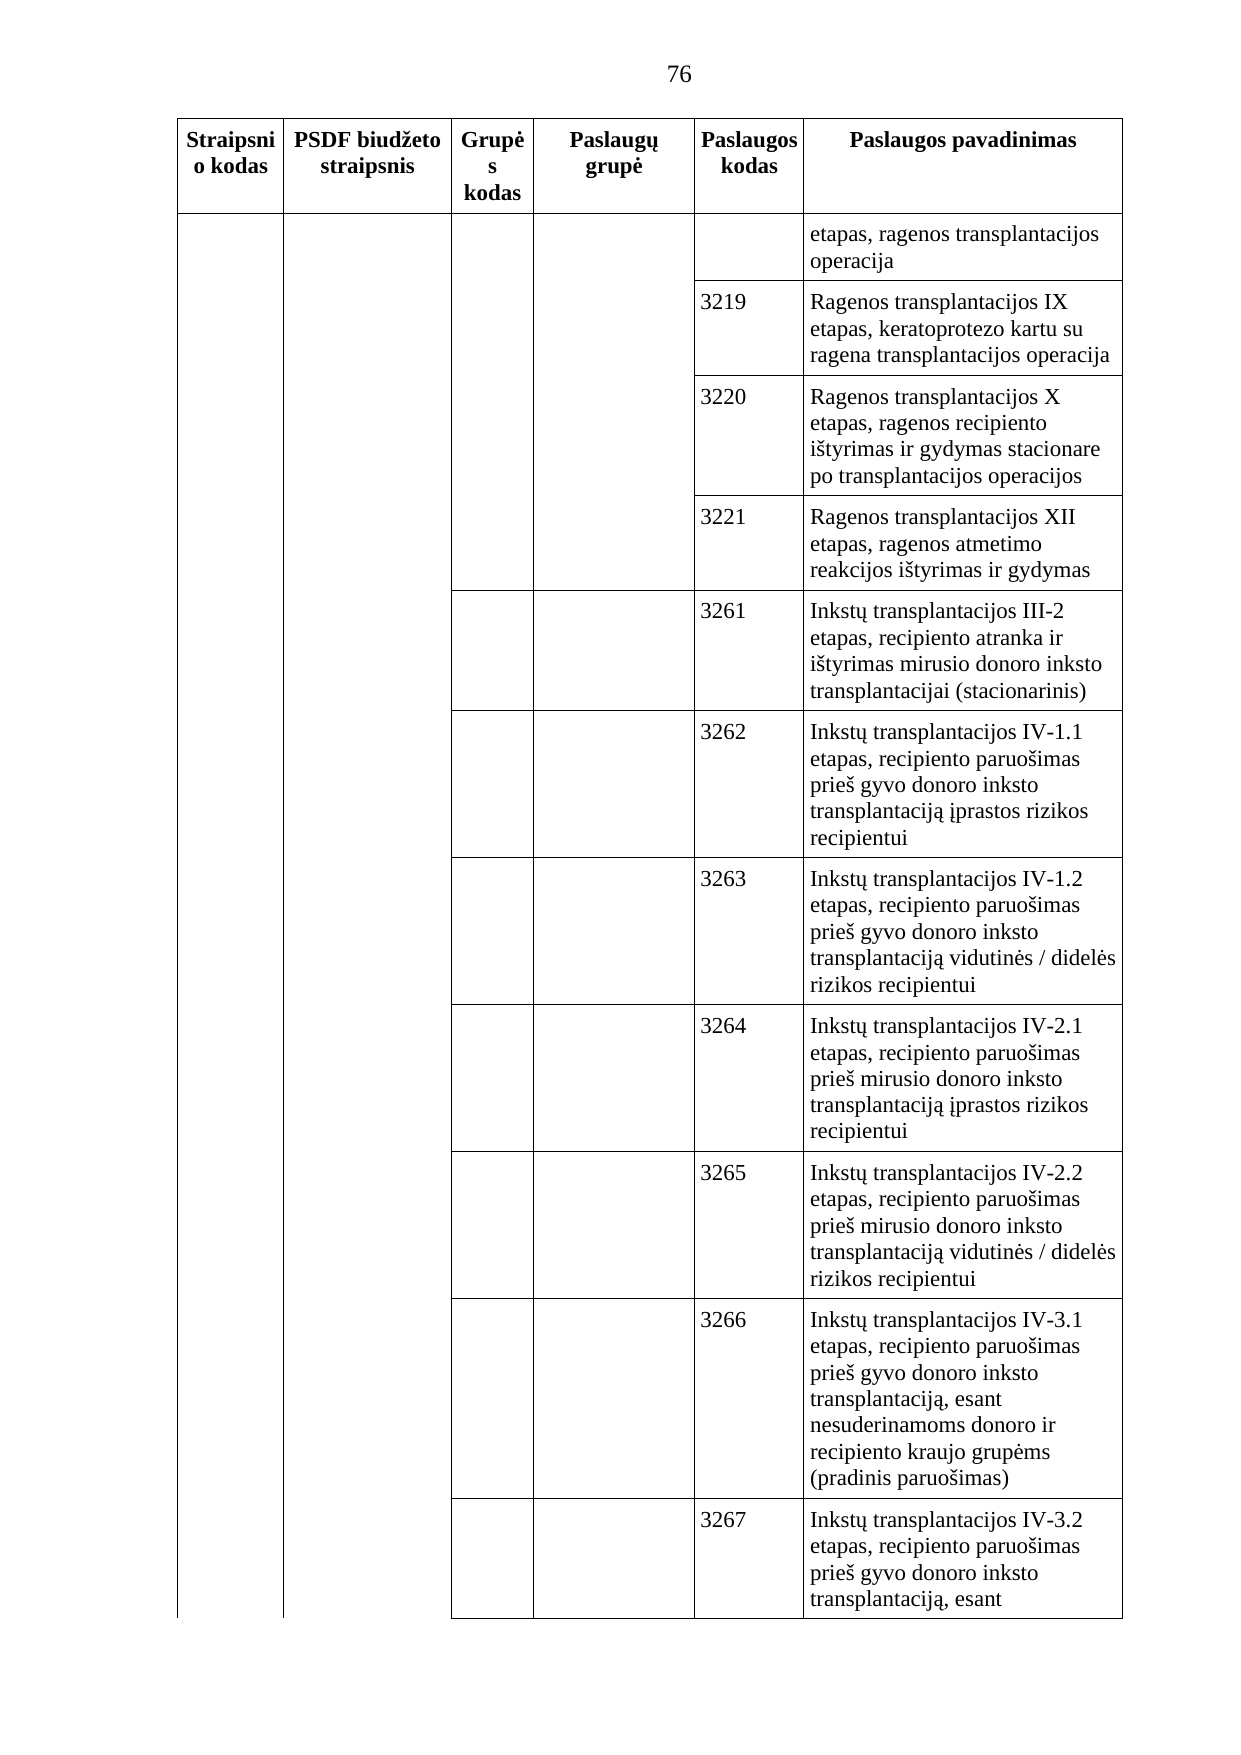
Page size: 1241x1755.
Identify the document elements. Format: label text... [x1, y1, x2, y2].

table_cell [534, 591, 694, 710]
table_cell Ragenos transplantacijos X etapas, ragenos recipiento ištyrimas ir gydymas stacionare po transplantacijos operacijos [804, 376, 1122, 495]
table_cell [178, 214, 283, 280]
table_cell [178, 1151, 283, 1298]
table_cell [534, 1005, 694, 1151]
table_cell Inkstų transplantacijos IV-3.1 etapas, recipiento paruošimas prieš gyvo donoro inksto transplantaciją, esant nesuderinamoms donoro ir recipiento kraujo grupėms (pradinis paruošimas) [804, 1299, 1122, 1498]
table_cell [534, 1499, 694, 1618]
table_cell 3263 [695, 858, 803, 1004]
table_cell [178, 857, 283, 1004]
table_cell [284, 1151, 451, 1298]
table_cell Ragenos transplantacijos IX etapas, keratoprotezo kartu su ragena transplantacijos operacija [804, 281, 1122, 374]
table_header PSDF biudžeto straipsnis [284, 119, 451, 212]
table_cell [452, 214, 533, 589]
table_cell [178, 495, 283, 589]
table_cell [534, 1152, 694, 1298]
table_header Paslaugų grupė [534, 119, 694, 212]
table_cell [452, 1152, 533, 1298]
table_cell 3266 [695, 1299, 803, 1498]
table_cell [534, 1299, 694, 1498]
table_cell etapas, ragenos transplantacijos operacija [804, 214, 1122, 280]
table_cell [534, 858, 694, 1004]
table_cell [284, 495, 451, 589]
table_cell 3219 [695, 281, 803, 374]
table_cell Inkstų transplantacijos IV-2.1 etapas, recipiento paruošimas prieš mirusio donoro inksto transplantaciją įprastos rizikos recipientui [804, 1005, 1122, 1151]
table_cell [452, 1499, 533, 1618]
table_cell 3264 [695, 1005, 803, 1151]
table_cell [695, 214, 803, 280]
table_cell 3221 [695, 496, 803, 589]
table_cell [452, 1299, 533, 1498]
table_cell [284, 375, 451, 495]
table_cell [284, 857, 451, 1004]
table_header Straipsnio kodas [178, 119, 283, 212]
table_cell Inkstų transplantacijos IV-1.2 etapas, recipiento paruošimas prieš gyvo donoro inksto transplantaciją vidutinės / didelės rizikos recipientui [804, 858, 1122, 1004]
table_cell [178, 280, 283, 374]
table_header Paslaugos pavadinimas [804, 119, 1122, 212]
table_cell [534, 711, 694, 857]
table_cell Inkstų transplantacijos III-2 etapas, recipiento atranka ir ištyrimas mirusio donoro inksto transplantacijai (stacionarinis) [804, 591, 1122, 710]
table_cell [452, 858, 533, 1004]
table_cell [284, 1498, 451, 1618]
table_cell [284, 710, 451, 857]
table_cell [178, 710, 283, 857]
table_cell 3262 [695, 711, 803, 857]
table_cell [178, 375, 283, 495]
table_cell [284, 214, 451, 280]
table_cell 3267 [695, 1499, 803, 1618]
table_cell [178, 590, 283, 710]
table_cell 3265 [695, 1152, 803, 1298]
table_cell [284, 1004, 451, 1151]
table_cell 3261 [695, 591, 803, 710]
table_cell [452, 591, 533, 710]
table_cell [284, 1298, 451, 1498]
table_cell Inkstų transplantacijos IV-2.2 etapas, recipiento paruošimas prieš mirusio donoro inksto transplantaciją vidutinės / didelės rizikos recipientui [804, 1152, 1122, 1298]
table_header Paslaugos kodas [695, 119, 803, 212]
table_cell [452, 1005, 533, 1151]
table_cell Inkstų transplantacijos IV-3.2 etapas, recipiento paruošimas prieš gyvo donoro inksto transplantaciją, esant [804, 1499, 1122, 1618]
table_cell [452, 711, 533, 857]
table_cell Ragenos transplantacijos XII etapas, ragenos atmetimo reakcijos ištyrimas ir gydymas [804, 496, 1122, 589]
table_cell 3220 [695, 376, 803, 495]
table_cell [178, 1004, 283, 1151]
table_cell [178, 1298, 283, 1498]
table_header Grupės kodas [452, 119, 533, 212]
table_cell [284, 280, 451, 374]
table_cell Inkstų transplantacijos IV-1.1 etapas, recipiento paruošimas prieš gyvo donoro inksto transplantaciją įprastos rizikos recipientui [804, 711, 1122, 857]
table_cell [178, 1498, 283, 1618]
table_cell [284, 590, 451, 710]
table_cell [534, 214, 694, 589]
